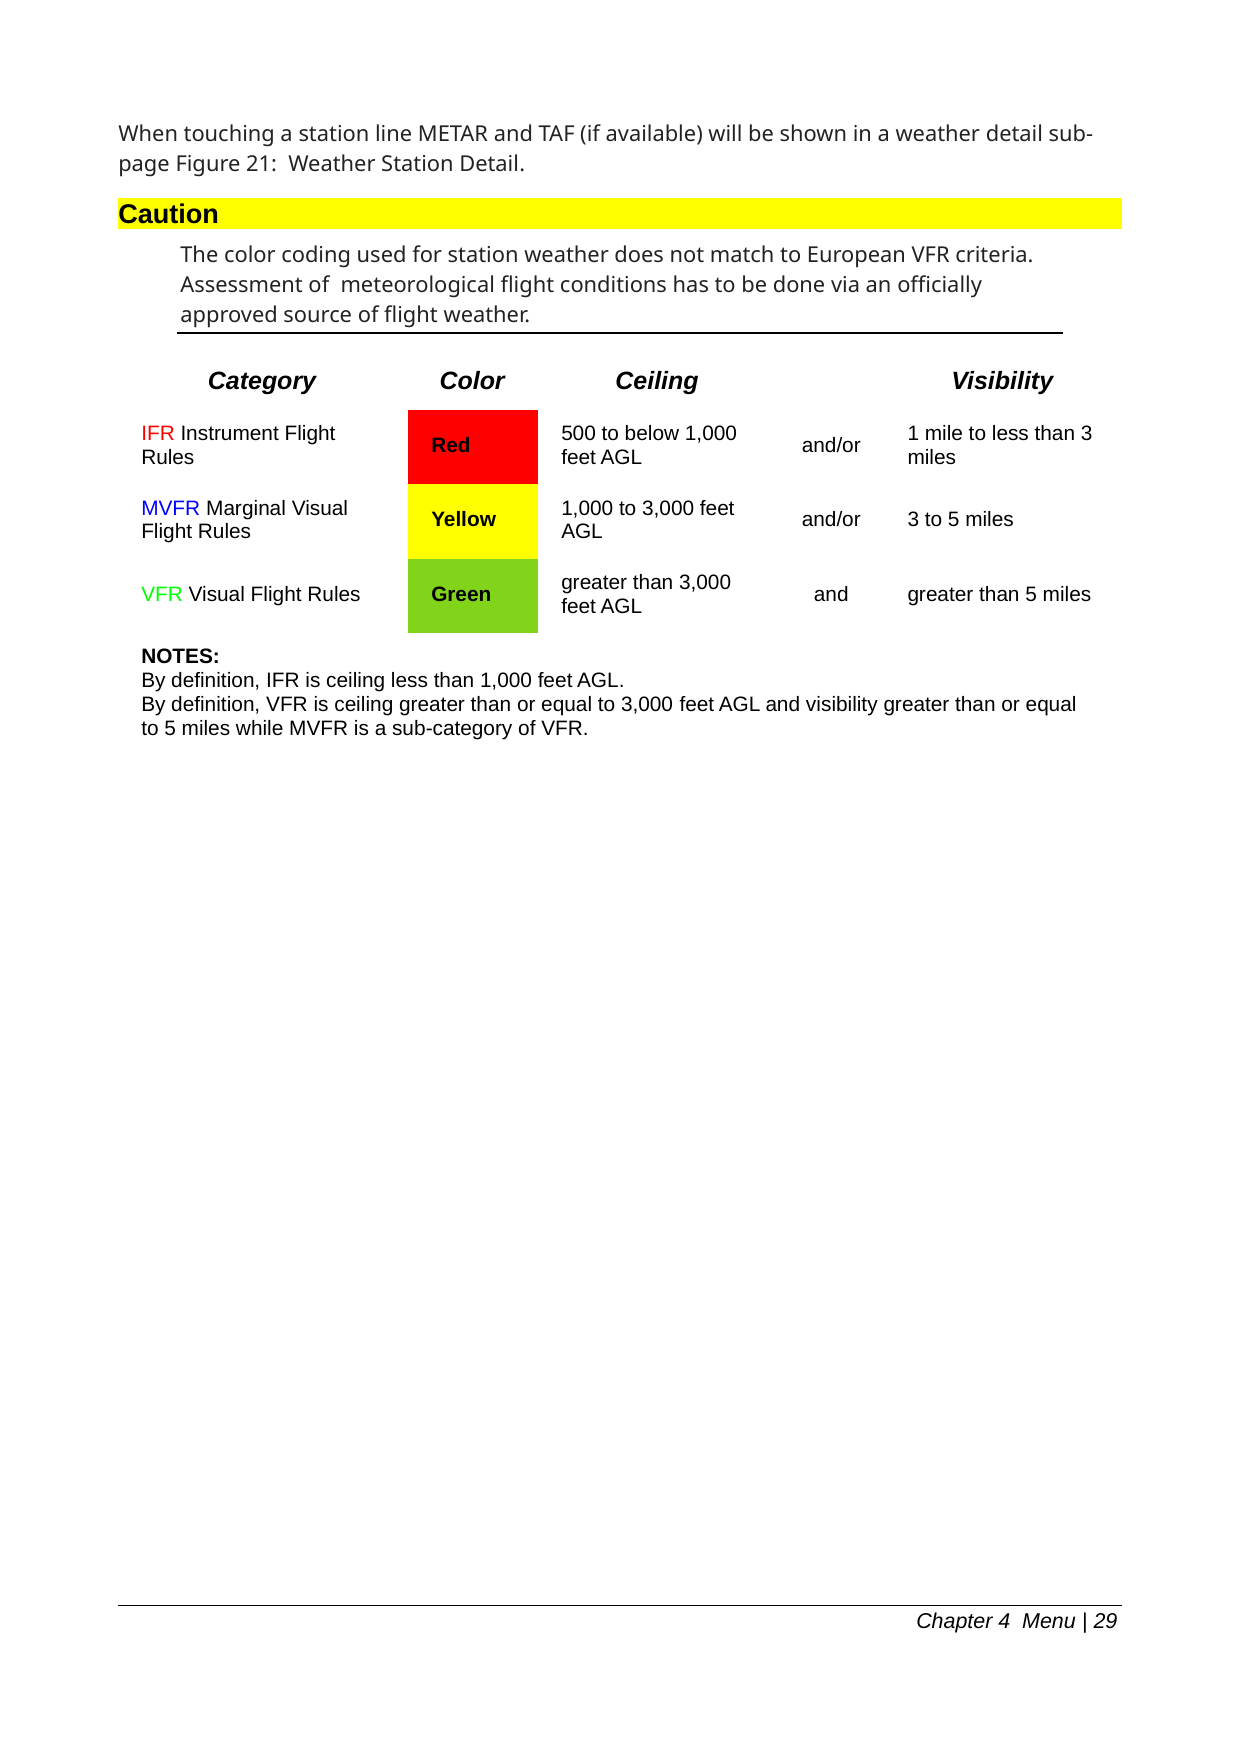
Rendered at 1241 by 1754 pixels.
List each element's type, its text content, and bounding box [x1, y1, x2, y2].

table_cell Green [408, 559, 538, 633]
subtitle Caution [118, 198, 1122, 229]
table_cell MVFR Marginal Visual Flight Rules [118, 484, 408, 559]
table_cell 1 mile to less than 3 miles [884, 410, 1122, 484]
table_header [778, 355, 884, 410]
table_cell VFR Visual Flight Rules [118, 559, 408, 633]
table_cell and [778, 559, 884, 633]
table_header Visibility [884, 355, 1122, 410]
table_cell Red [408, 410, 538, 484]
text The color coding used for station weather does not match to European VFR criteria. Assessment of meteorological flight conditions has to be done via an officially approved source of flight weather. [177, 236, 1063, 332]
table_cell and/or [778, 410, 884, 484]
table_header Ceiling [538, 355, 778, 410]
table_cell Yellow [408, 484, 538, 559]
subtitle When touching a station line METAR and TAF (if available) will be shown in a weather detail sub-page Figure 21: Weather Station Detail. [118, 118, 1122, 178]
table_cell IFR Instrument Flight Rules [118, 410, 408, 484]
table_cell 1,000 to 3,000 feet AGL [538, 484, 778, 559]
table_cell and/or [778, 484, 884, 559]
table_header Category [118, 355, 408, 410]
table_cell 500 to below 1,000 feet AGL [538, 410, 778, 484]
table_header Color [408, 355, 538, 410]
table_cell greater than 5 miles [884, 559, 1122, 633]
table_cell NOTES: By definition, IFR is ceiling less than 1,000 feet AGL. By definition, VFR is ceiling greater than or equal to 3,000 feet AGL and visibility greater than or equal to 5 miles while MVFR is a sub-category of VFR. [118, 633, 1122, 755]
table_cell 3 to 5 miles [884, 484, 1122, 559]
table_cell greater than 3,000 feet AGL [538, 559, 778, 633]
